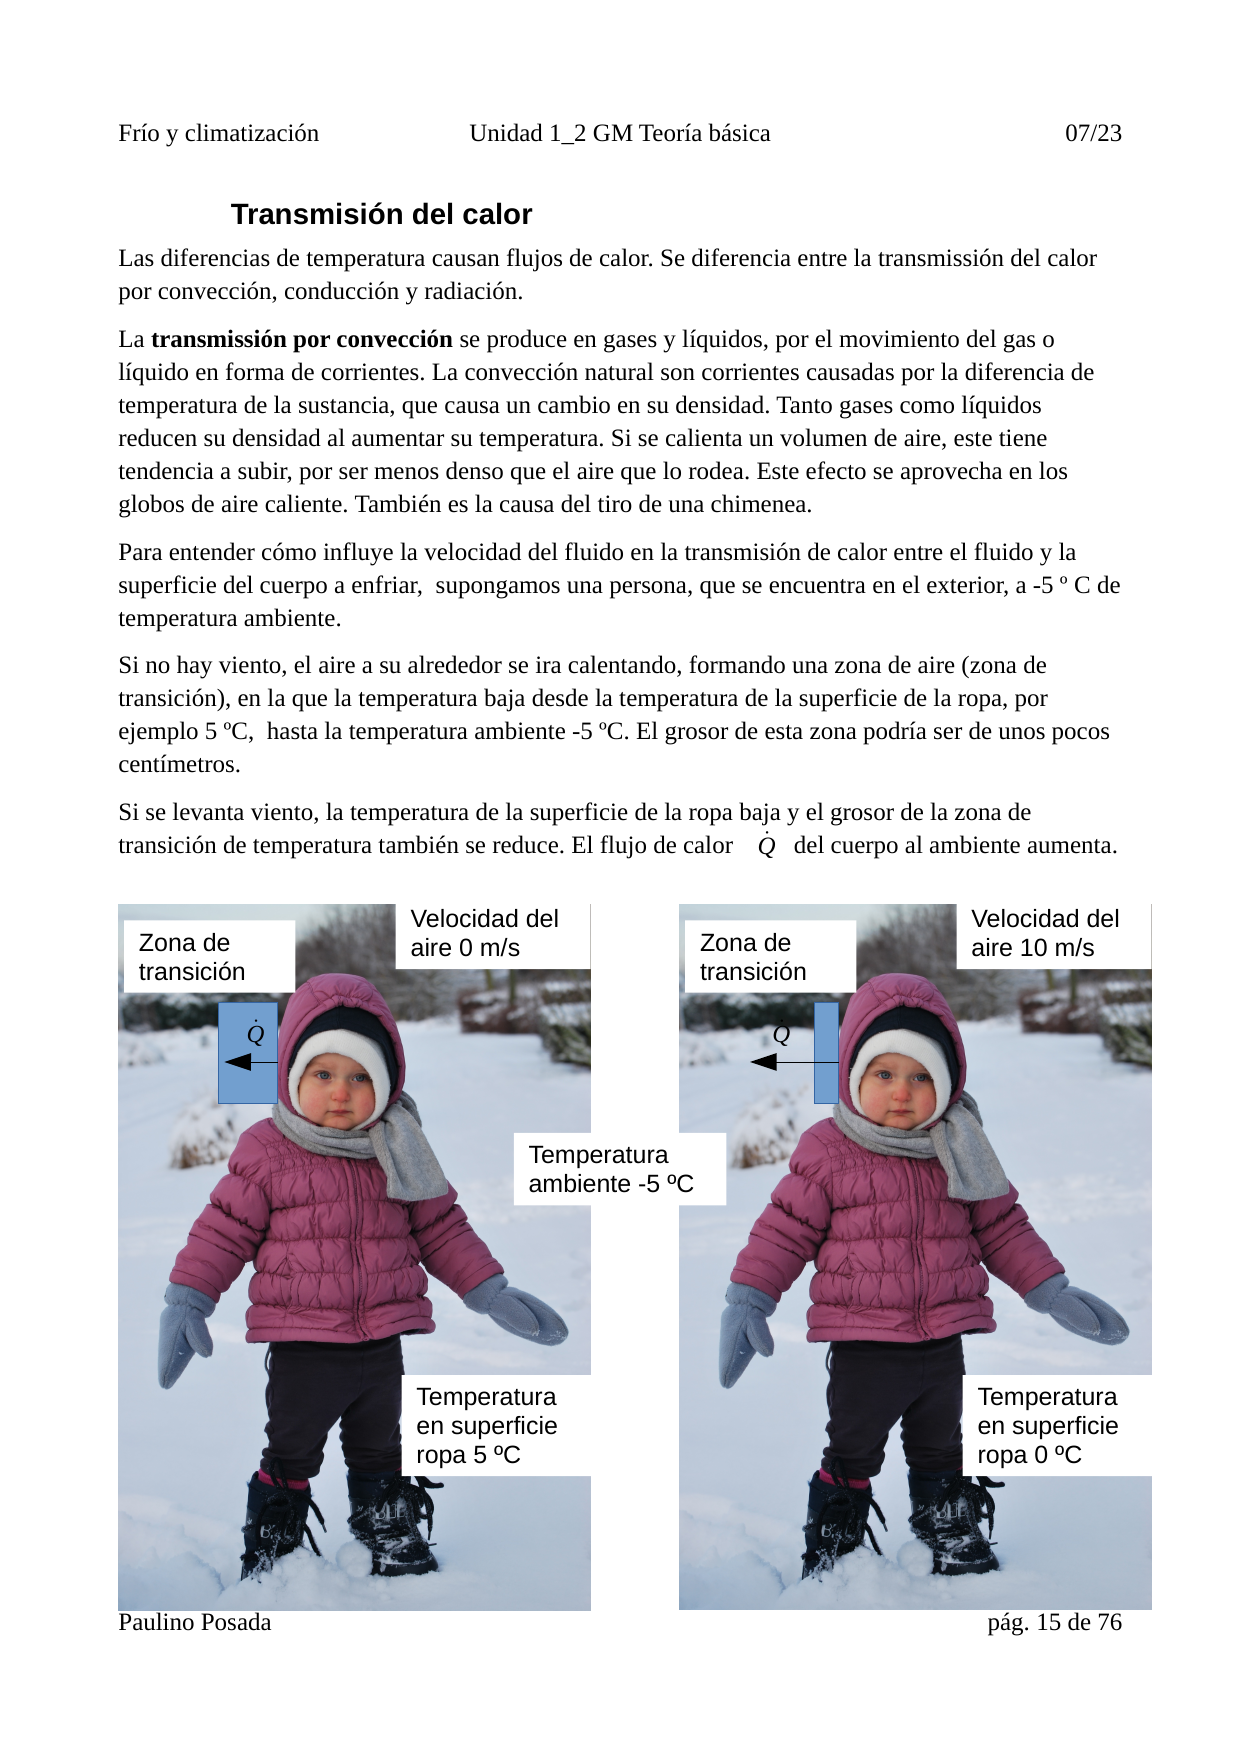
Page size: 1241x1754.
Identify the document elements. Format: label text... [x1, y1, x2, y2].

text Si no hay viento, el aire a su alrededor se ira calentando, formando una zona de aire (zona de transición), en la que la temperatura baja desde la temperatura de la superficie de la ropa, por ejemplo 5 ºC, hasta la temperatura ambiente -5 ºC. El grosor de esta zona podría ser de unos pocos centímetros. [118, 650, 1122, 778]
picture [679, 904, 1152, 1610]
text La transmissión por convección se produce en gases y líquidos, por el movimiento del gas o líquido en forma de corrientes. La convección natural son corrientes causadas por la diferencia de temperatura de la sustancia, que causa un cambio en su densidad. Tanto gases como líquidos reducen su densidad al aumentar su temperatura. Si se calienta un volumen de aire, este tiene tendencia a subir, por ser menos denso que el aire que lo rodea. Este efecto se aprovecha en los globos de aire caliente. También es la causa del tiro de una chimenea. [118, 324, 1122, 518]
subtitle Transmisión del calor [118, 197, 1122, 231]
text Para entender cómo influye la velocidad del fluido en la transmisión de calor entre el fluido y la superficie del cuerpo a enfriar, supongamos una persona, que se encuentra en el exterior, a -5 º C de temperatura ambiente. [118, 537, 1122, 632]
text Las diferencias de temperatura causan flujos de calor. Se diferencia entre la transmissión del calor por convección, conducción y radiación. [118, 243, 1122, 305]
text Si se levanta viento, la temperatura de la superficie de la ropa baja y el grosor de la zona de transición de temperatura también se reduce. El flujo de calor del cuerpo al ambiente aumenta. [118, 797, 1122, 859]
picture [118, 904, 591, 1611]
